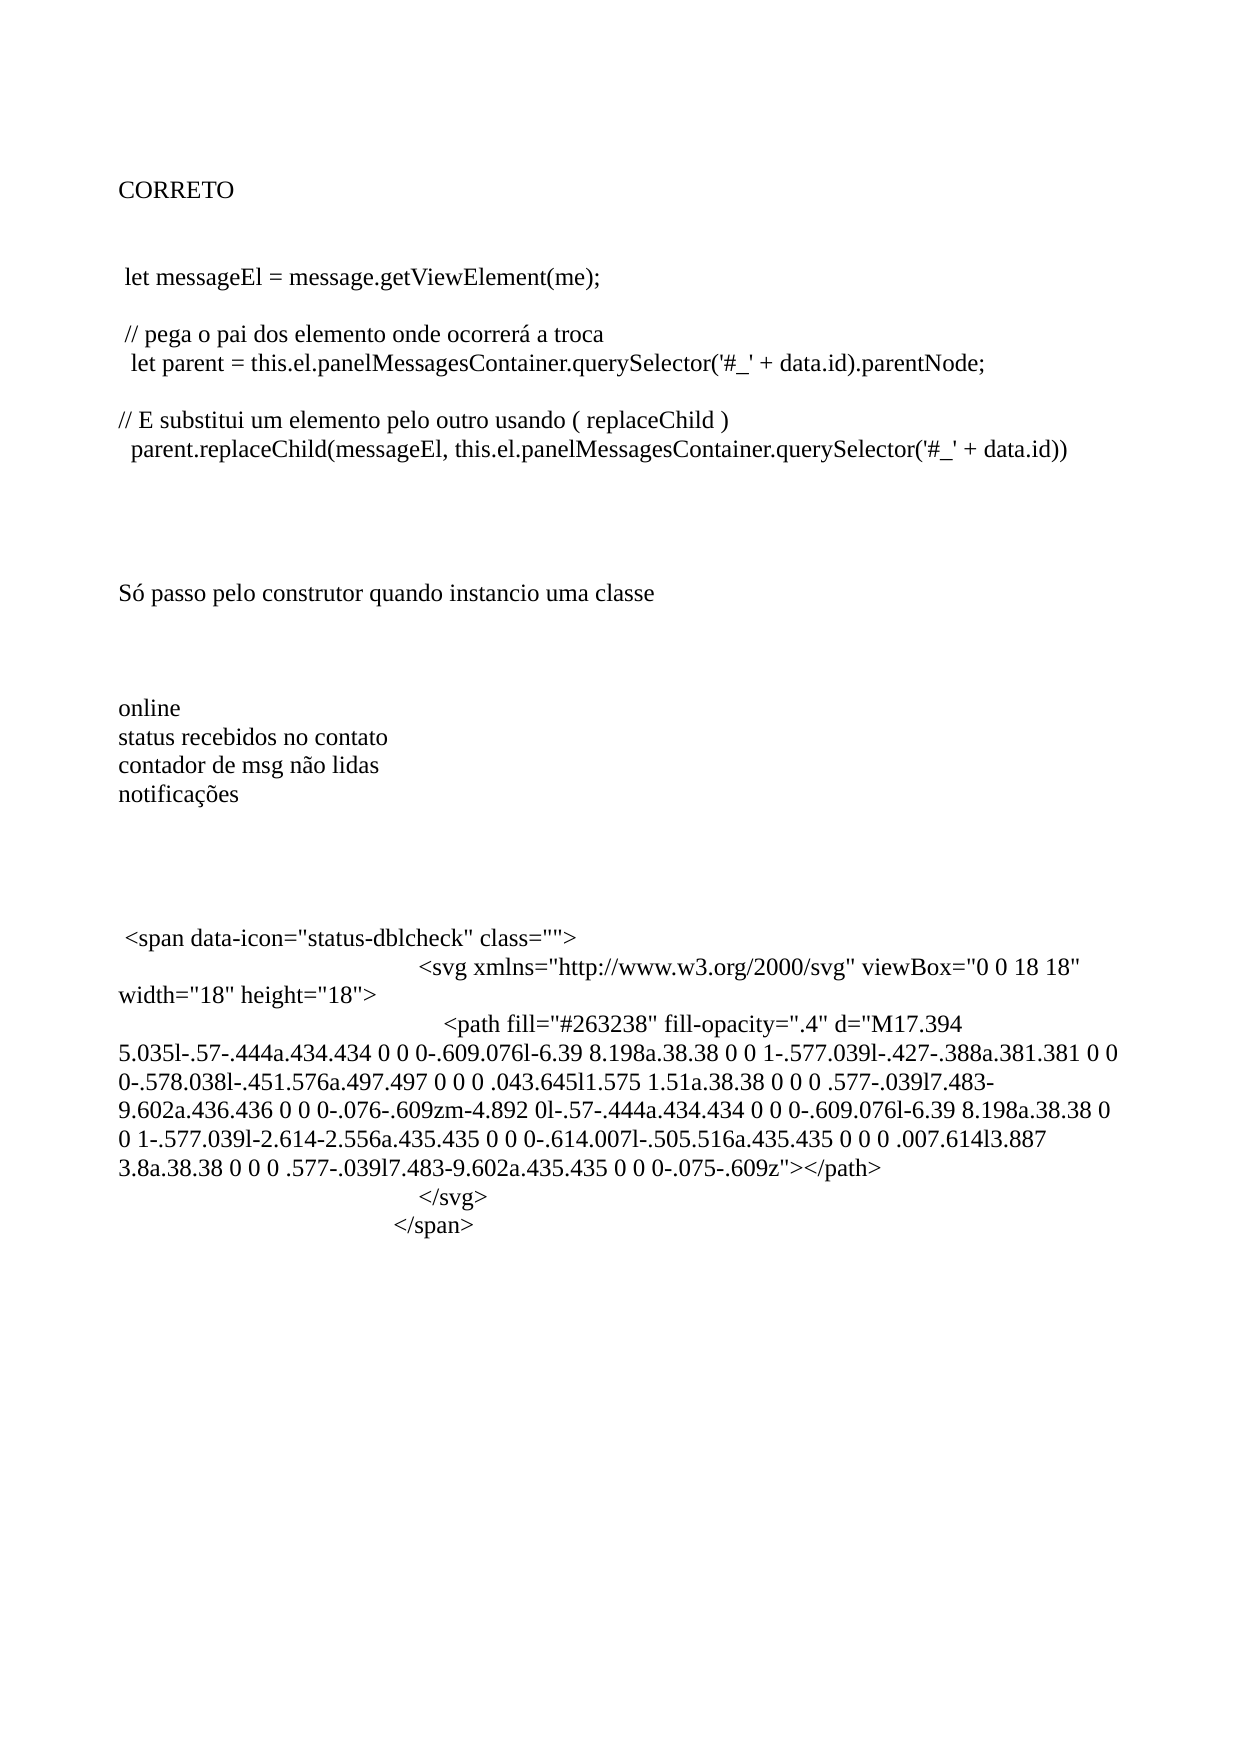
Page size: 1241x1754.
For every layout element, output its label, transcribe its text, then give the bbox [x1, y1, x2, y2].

text status recebidos no contato [118, 722, 1122, 751]
text contador de msg não lidas [118, 751, 1122, 779]
text let messageEl = message.getViewElement(me); [118, 262, 1122, 291]
text <svg xmlns="http://www.w3.org/2000/svg" viewBox="0 0 18 18" width="18" height="18"> [118, 952, 1122, 1009]
text </span> [118, 1211, 1122, 1239]
text <path fill="#263238" fill-opacity=".4" d="M17.394 5.035l-.57-.444a.434.434 0 0 0-.609.076l-6.39 8.198a.38.38 0 0 1-.577.039l-.427-.388a.381.381 0 0 0-.578.038l-.451.576a.497.497 0 0 0 .043.645l1.575 1.51a.38.38 0 0 0 .577-.039l7.483-9.602a.436.436 0 0 0-.076-.609zm-4.892 0l-.57-.444a.434.434 0 0 0-.609.076l-6.39 8.198a.38.38 0 0 1-.577.039l-2.614-2.556a.435.435 0 0 0-.614.007l-.505.516a.435.435 0 0 0 .007.614l3.887 3.8a.38.38 0 0 0 .577-.039l7.483-9.602a.435.435 0 0 0-.075-.609z"></path> [118, 1009, 1122, 1182]
text online [118, 693, 1122, 722]
text // E substitui um elemento pelo outro usando ( replaceChild ) [118, 406, 1122, 434]
text parent.replaceChild(messageEl, this.el.panelMessagesContainer.querySelector('#_' + data.id)) [118, 434, 1122, 463]
text </svg> [118, 1182, 1122, 1211]
text // pega o pai dos elemento onde ocorrerá a troca [118, 319, 1122, 348]
text CORRETO [118, 176, 1122, 204]
text let parent = this.el.panelMessagesContainer.querySelector('#_' + data.id).parentNode; [118, 348, 1122, 377]
text <span data-icon="status-dblcheck" class=""> [118, 923, 1122, 952]
text Só passo pelo construtor quando instancio uma classe [118, 578, 1122, 607]
text notificações [118, 779, 1122, 808]
